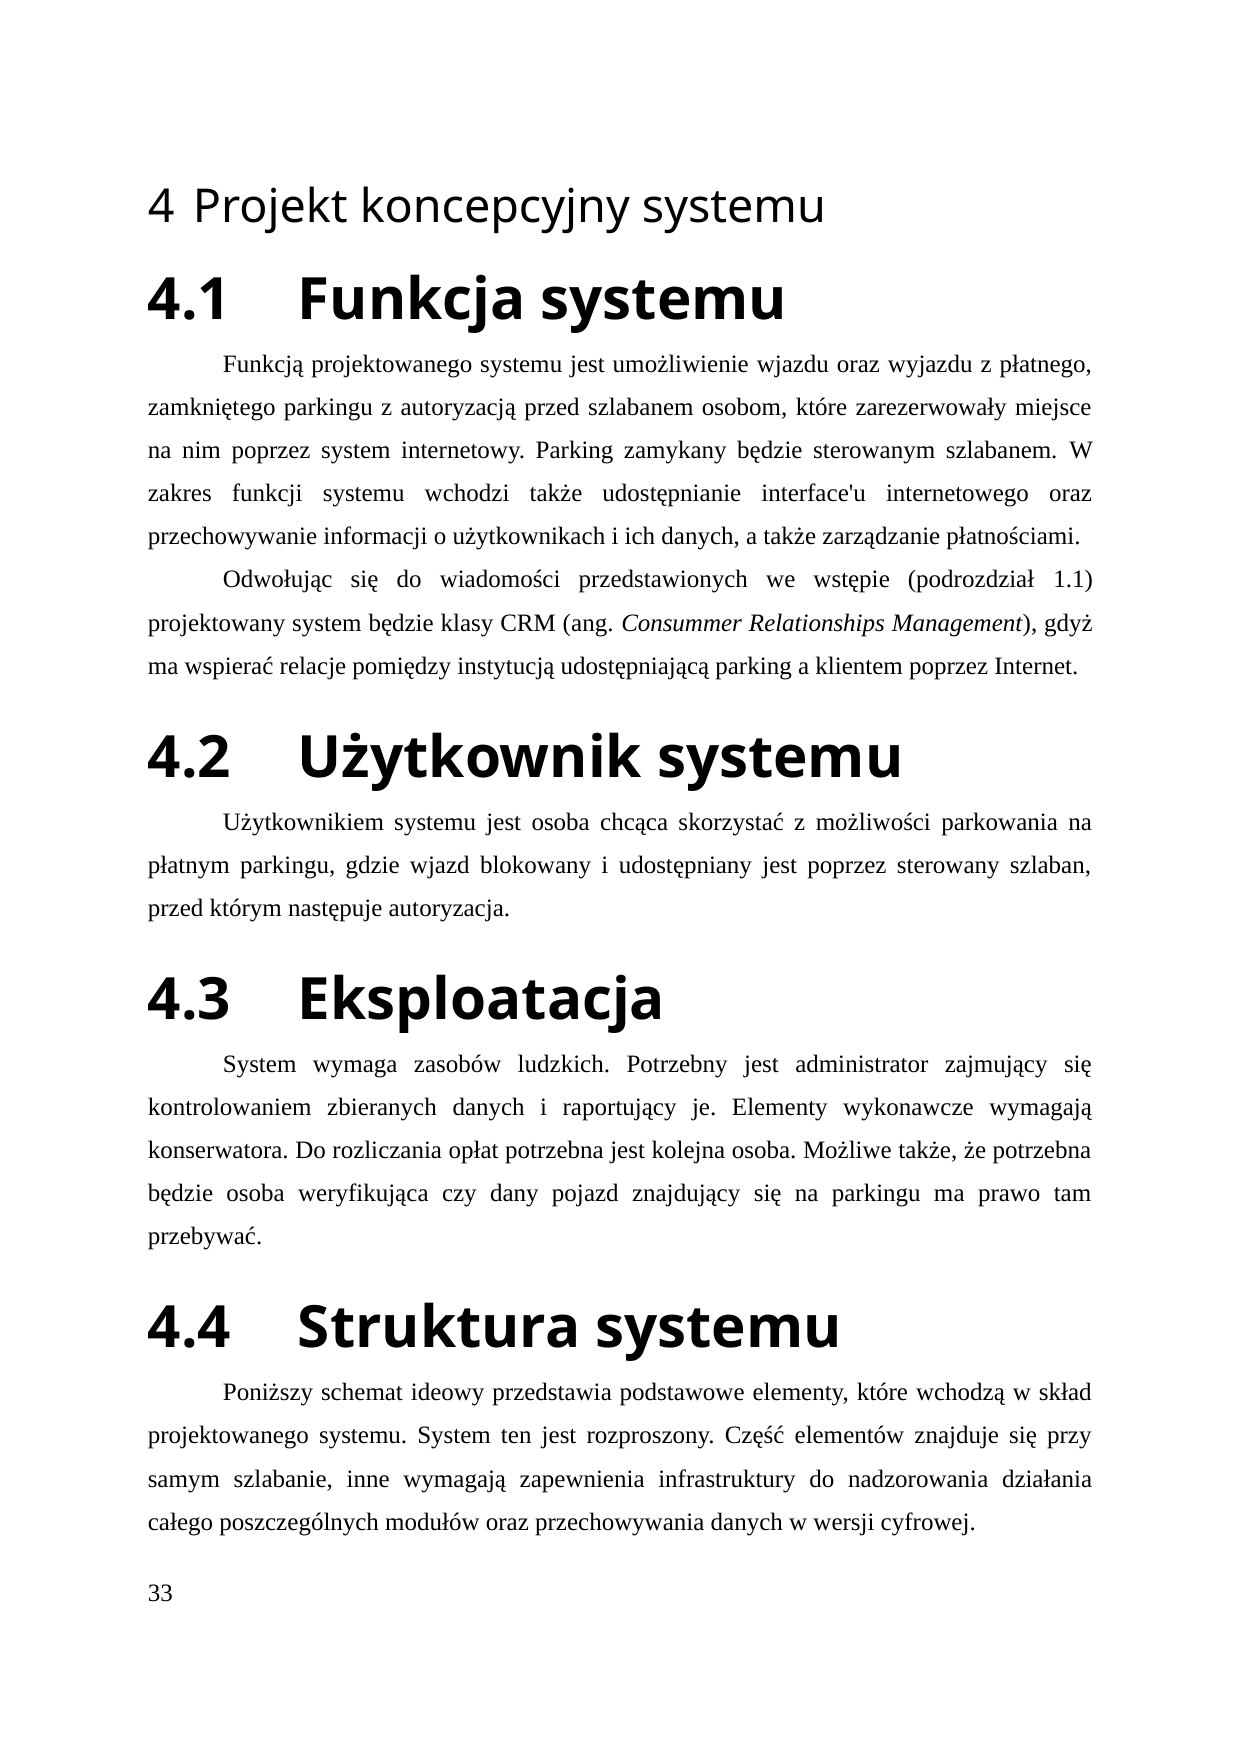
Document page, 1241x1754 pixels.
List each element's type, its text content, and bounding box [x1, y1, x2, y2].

subtitle Eksploatacja [148, 957, 1093, 1036]
text Użytkownikiem systemu jest osoba chcąca skorzystać z możliwości parkowania na płatnym parkingu, gdzie wjazd blokowany i udostępniany jest poprzez sterowany szlaban, przed którym następuje autoryzacja. [148, 807, 1093, 922]
subtitle Struktura systemu [148, 1285, 1093, 1365]
text Odwołując się do wiadomości przedstawionych we wstępie (podrozdział 1.1) projektowany system będzie klasy CRM (ang. Consummer Relationships Management), gdyż ma wspierać relacje pomiędzy instytucją udostępniającą parking a klientem poprzez Internet. [148, 564, 1093, 679]
subtitle Użytkownik systemu [148, 715, 1093, 794]
subtitle Projekt koncepcyjny systemu [148, 173, 1093, 236]
text Funkcją projektowanego systemu jest umożliwienie wjazdu oraz wyjazdu z płatnego, zamkniętego parkingu z autoryzacją przed szlabanem osobom, które zarezerwowały miejsce na nim poprzez system internetowy. Parking zamykany będzie sterowanym szlabanem. W zakres funkcji systemu wchodzi także udostępnianie interface'u internetowego oraz przechowywanie informacji o użytkownikach i ich danych, a także zarządzanie płatnościami. [148, 349, 1093, 550]
text Poniższy schemat ideowy przedstawia podstawowe elementy, które wchodzą w skład projektowanego systemu. System ten jest rozproszony. Część elementów znajduje się przy samym szlabanie, inne wymagają zapewnienia infrastruktury do nadzorowania działania całego poszczególnych modułów oraz przechowywania danych w wersji cyfrowej. [148, 1377, 1093, 1536]
subtitle Funkcja systemu [148, 257, 1093, 336]
text System wymaga zasobów ludzkich. Potrzebny jest administrator zajmujący się kontrolowaniem zbieranych danych i raportujący je. Elementy wykonawcze wymagają konserwatora. Do rozliczania opłat potrzebna jest kolejna osoba. Możliwe także, że potrzebna będzie osoba weryfikująca czy dany pojazd znajdujący się na parkingu ma prawo tam przebywać. [148, 1049, 1093, 1250]
